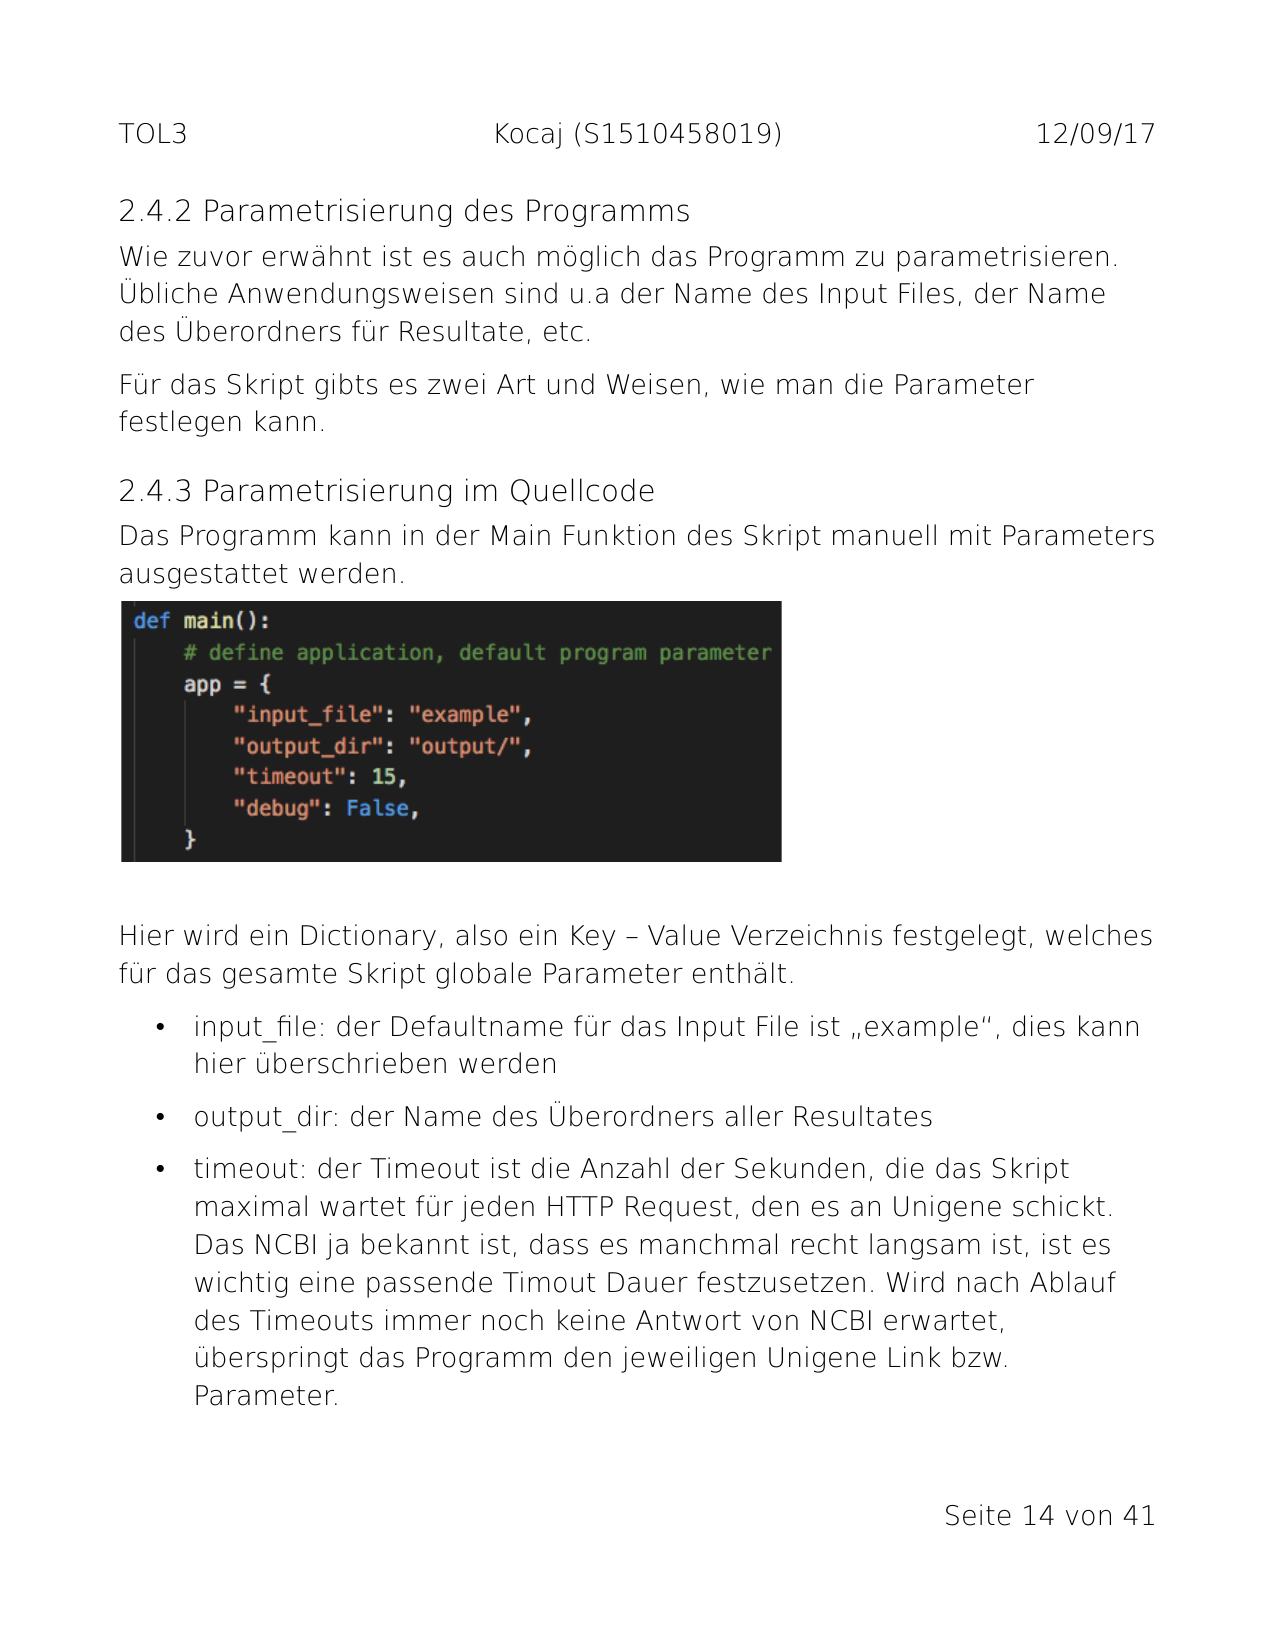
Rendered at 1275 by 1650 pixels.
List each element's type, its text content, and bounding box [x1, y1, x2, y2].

text Wie zuvor erwähnt ist es auch möglich das Programm zu parametrisieren. Übliche Anwendungsweisen sind u.a der Name des Input Files, der Name des Überordners für Resultate, etc. [118, 241, 1157, 348]
subtitle 2.4.2 Parametrisierung des Programms [118, 194, 1157, 228]
list input_file: der Defaultname für das Input File ist „example“, dies kann hier überschrieben werden [156, 1011, 1157, 1080]
text Hier wird ein Dictionary, also ein Key – Value Verzeichnis festgelegt, welches für das gesamte Skript globale Parameter enthält. [118, 921, 1157, 990]
list timeout: der Timeout ist die Anzahl der Sekunden, die das Skript maximal wartet für jeden HTTP Request, den es an Unigene schickt. Das NCBI ja bekannt ist, dass es manchmal recht langsam ist, ist es wichtig eine passende Timout Dauer festzusetzen. Wird nach Ablauf des Timeouts immer noch keine Antwort von NCBI erwartet, überspringt das Programm den jeweiligen Unigene Link bzw. Parameter. [156, 1153, 1157, 1412]
text Für das Skript gibts es zwei Art und Weisen, wie man die Parameter festlegen kann. [118, 369, 1157, 438]
picture [121, 601, 782, 862]
subtitle 2.4.3 Parametrisierung im Quellcode [118, 474, 1157, 508]
text Das Programm kann in der Main Funktion des Skript manuell mit Parameters ausgestattet werden. [118, 520, 1157, 590]
list output_dir: der Name des Überordners aller Resultates [156, 1101, 1157, 1133]
